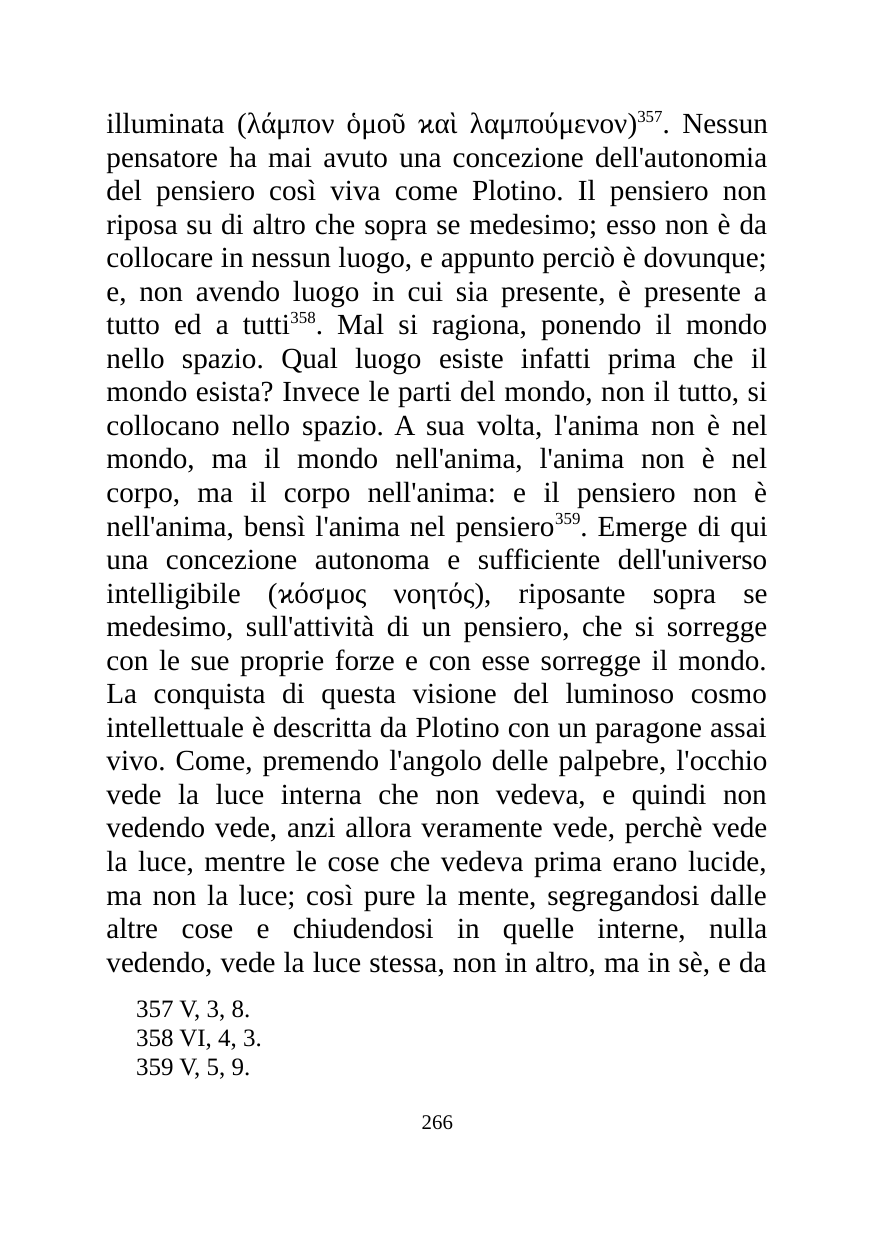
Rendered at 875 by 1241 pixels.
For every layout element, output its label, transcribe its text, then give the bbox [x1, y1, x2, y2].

text VI, 4, 3. [106, 1023, 768, 1052]
text V, 3, 8. [106, 994, 768, 1023]
text V, 5, 9. [106, 1052, 768, 1080]
text illuminata (λάμπον ὁμοῦ ϰαὶ λαμπούμενον). Nessun pensatore ha mai avuto una concezione dell'autonomia del pensiero così viva come Plotino. Il pensiero non riposa su di altro che sopra se medesimo; esso non è da collocare in nessun luogo, e appunto perciò è dovunque; e, non avendo luogo in cui sia presente, è presente a tutto ed a tutti. Mal si ragiona, ponendo il mondo nello spazio. Qual luogo esiste infatti prima che il mondo esista? Invece le parti del mondo, non il tutto, si collocano nello spazio. A sua volta, l'anima non è nel mondo, ma il mondo nell'anima, l'anima non è nel corpo, ma il corpo nell'anima: e il pensiero non è nell'anima, bensì l'anima nel pensiero. Emerge di qui una concezione autonoma e sufficiente dell'universo intelligibile (ϰόσμος νοητός), riposante sopra se medesimo, sull'attività di un pensiero, che si sorregge con le sue proprie forze e con esse sorregge il mondo. La conquista di questa visione del luminoso cosmo intellettuale è descritta da Plotino con un paragone assai vivo. Come, premendo l'angolo delle palpebre, l'occhio vede la luce interna che non vedeva, e quindi non vedendo vede, anzi allora veramente vede, perchè vede la luce, mentre le cose che vedeva prima erano lucide, ma non la luce; così pure la mente, segregandosi dalle altre cose e chiudendosi in quelle interne, nulla vedendo, vede la luce stessa, non in altro, ma in sè, e da [106, 106, 768, 978]
